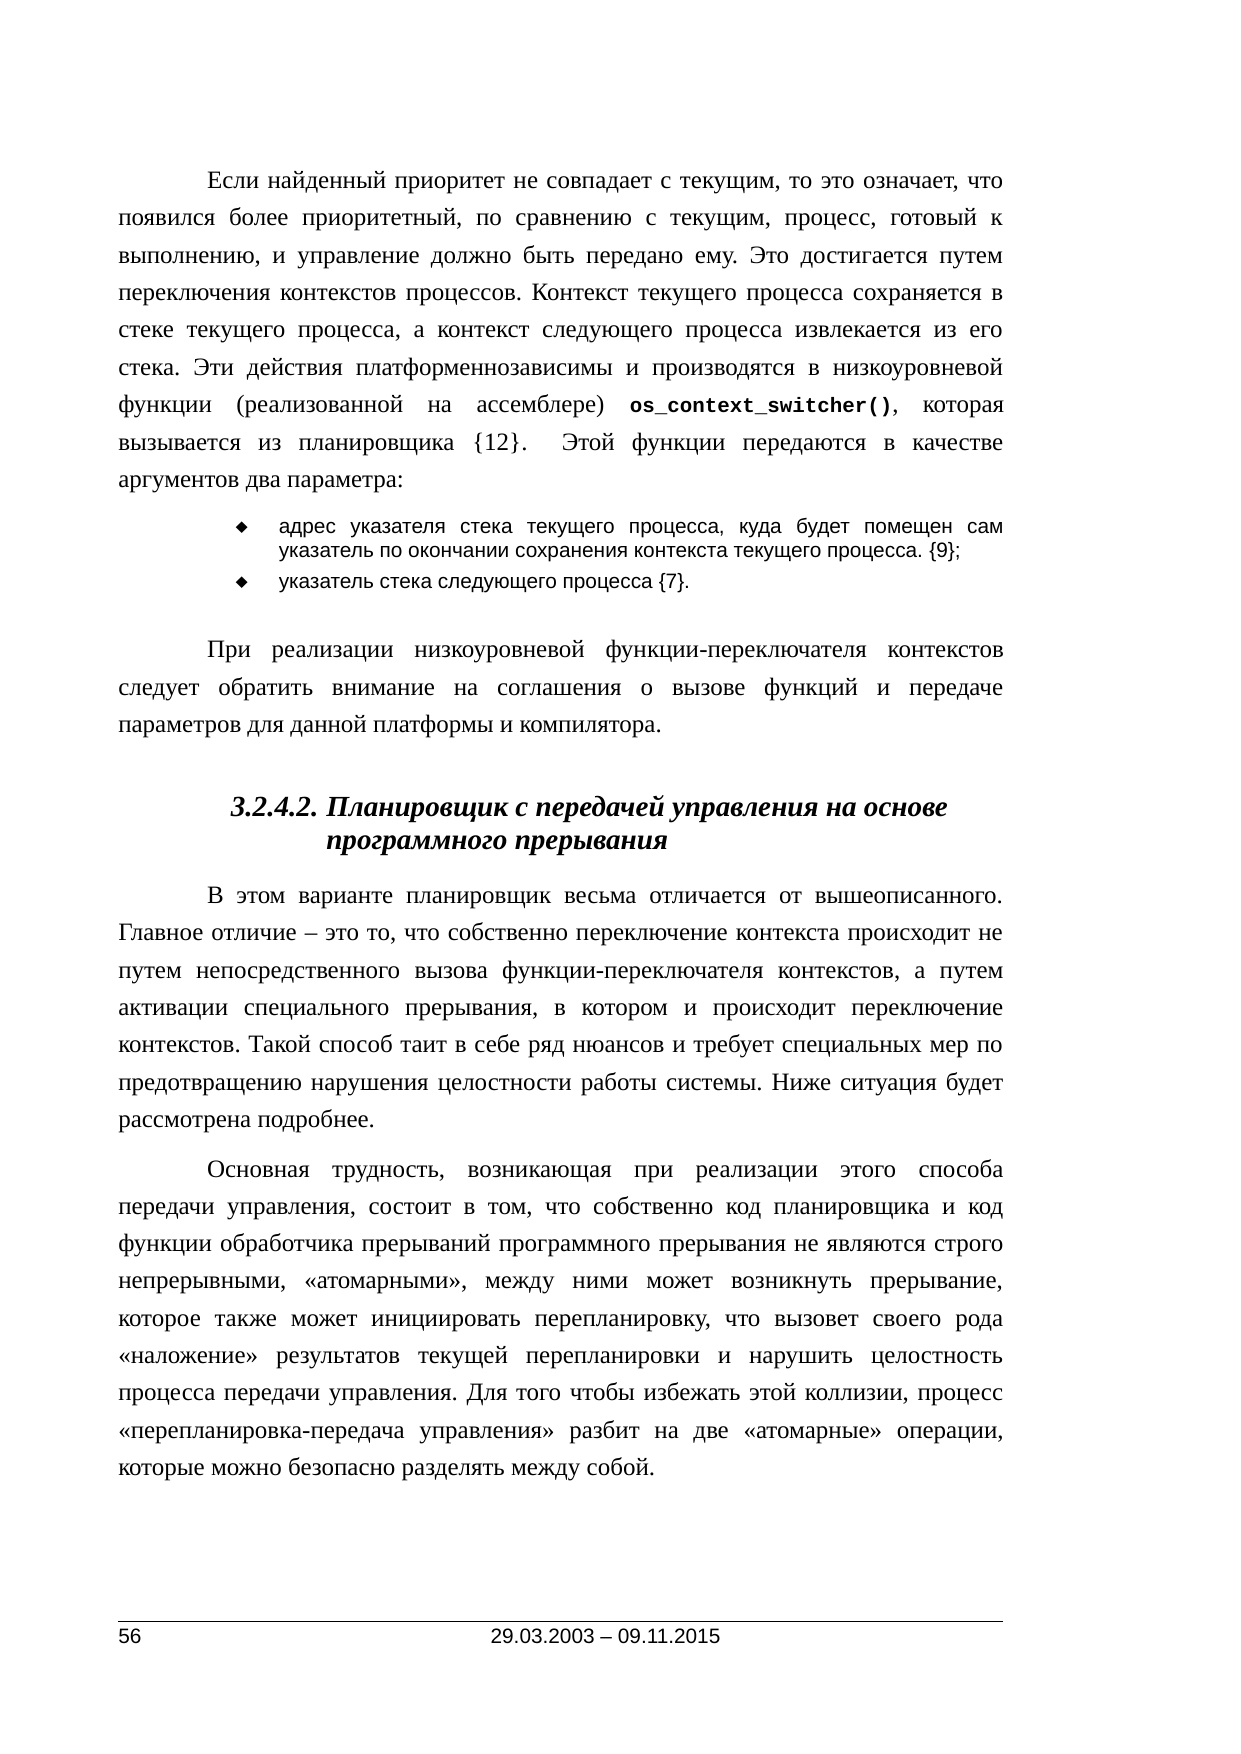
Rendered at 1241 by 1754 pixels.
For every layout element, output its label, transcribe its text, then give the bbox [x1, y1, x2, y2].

text Основная трудность, возникающая при реализации этого способа передачи управления, состоит в том, что собственно код планировщика и код функции обработчика прерываний программного прерывания не являются строго непрерывными, «атомарными», между ними может возникнуть прерывание, которое также может инициировать перепланировку, что вызовет своего рода «наложение» результатов текущей перепланировки и нарушить целостность процесса передачи управления. Для того чтобы избежать этой коллизии, процесс «перепланировка-передача управления» разбит на две «атомарные» операции, которые можно безопасно разделять между собой. [118, 1154, 1004, 1481]
text Если найденный приоритет не совпадает с текущим, то это означает, что появился более приоритетный, по сравнению с текущим, процесс, готовый к выполнению, и управление должно быть передано ему. Это достигается путем переключения контекстов процессов. Контекст текущего процесса сохраняется в стеке текущего процесса, а контекст следующего процесса извлекается из его стека. Эти действия платформеннозависимы и производятся в низкоуровневой функции (реализованной на ассемблере) os_context_switcher(), которая вызывается из планировщика {12}. Этой функции передаются в качестве аргументов два параметра: [118, 165, 1004, 493]
list указатель стека следующего процесса {7}. [236, 568, 1004, 592]
list адрес указателя стека текущего процесса, куда будет помещен сам указатель по окончании сохранения контекста текущего процесса. {9}; [236, 514, 1004, 562]
text При реализации низкоуровневой функции-переключателя контекстов следует обратить внимание на соглашения о вызове функций и передаче параметров для данной платформы и компилятора. [118, 634, 1004, 738]
subtitle Планировщик с передачей управления на основе программного прерывания [231, 789, 1004, 856]
text В этом варианте планировщик весьма отличается от вышеописанного. Главное отличие – это то, что собственно переключение контекста происходит не путем непосредственного вызова функции-переключателя контекстов, а путем активации специального прерывания, в котором и происходит переключение контекстов. Такой способ таит в себе ряд нюансов и требует специальных мер по предотвращению нарушения целостности работы системы. Ниже ситуация будет рассмотрена подробнее. [118, 880, 1004, 1133]
